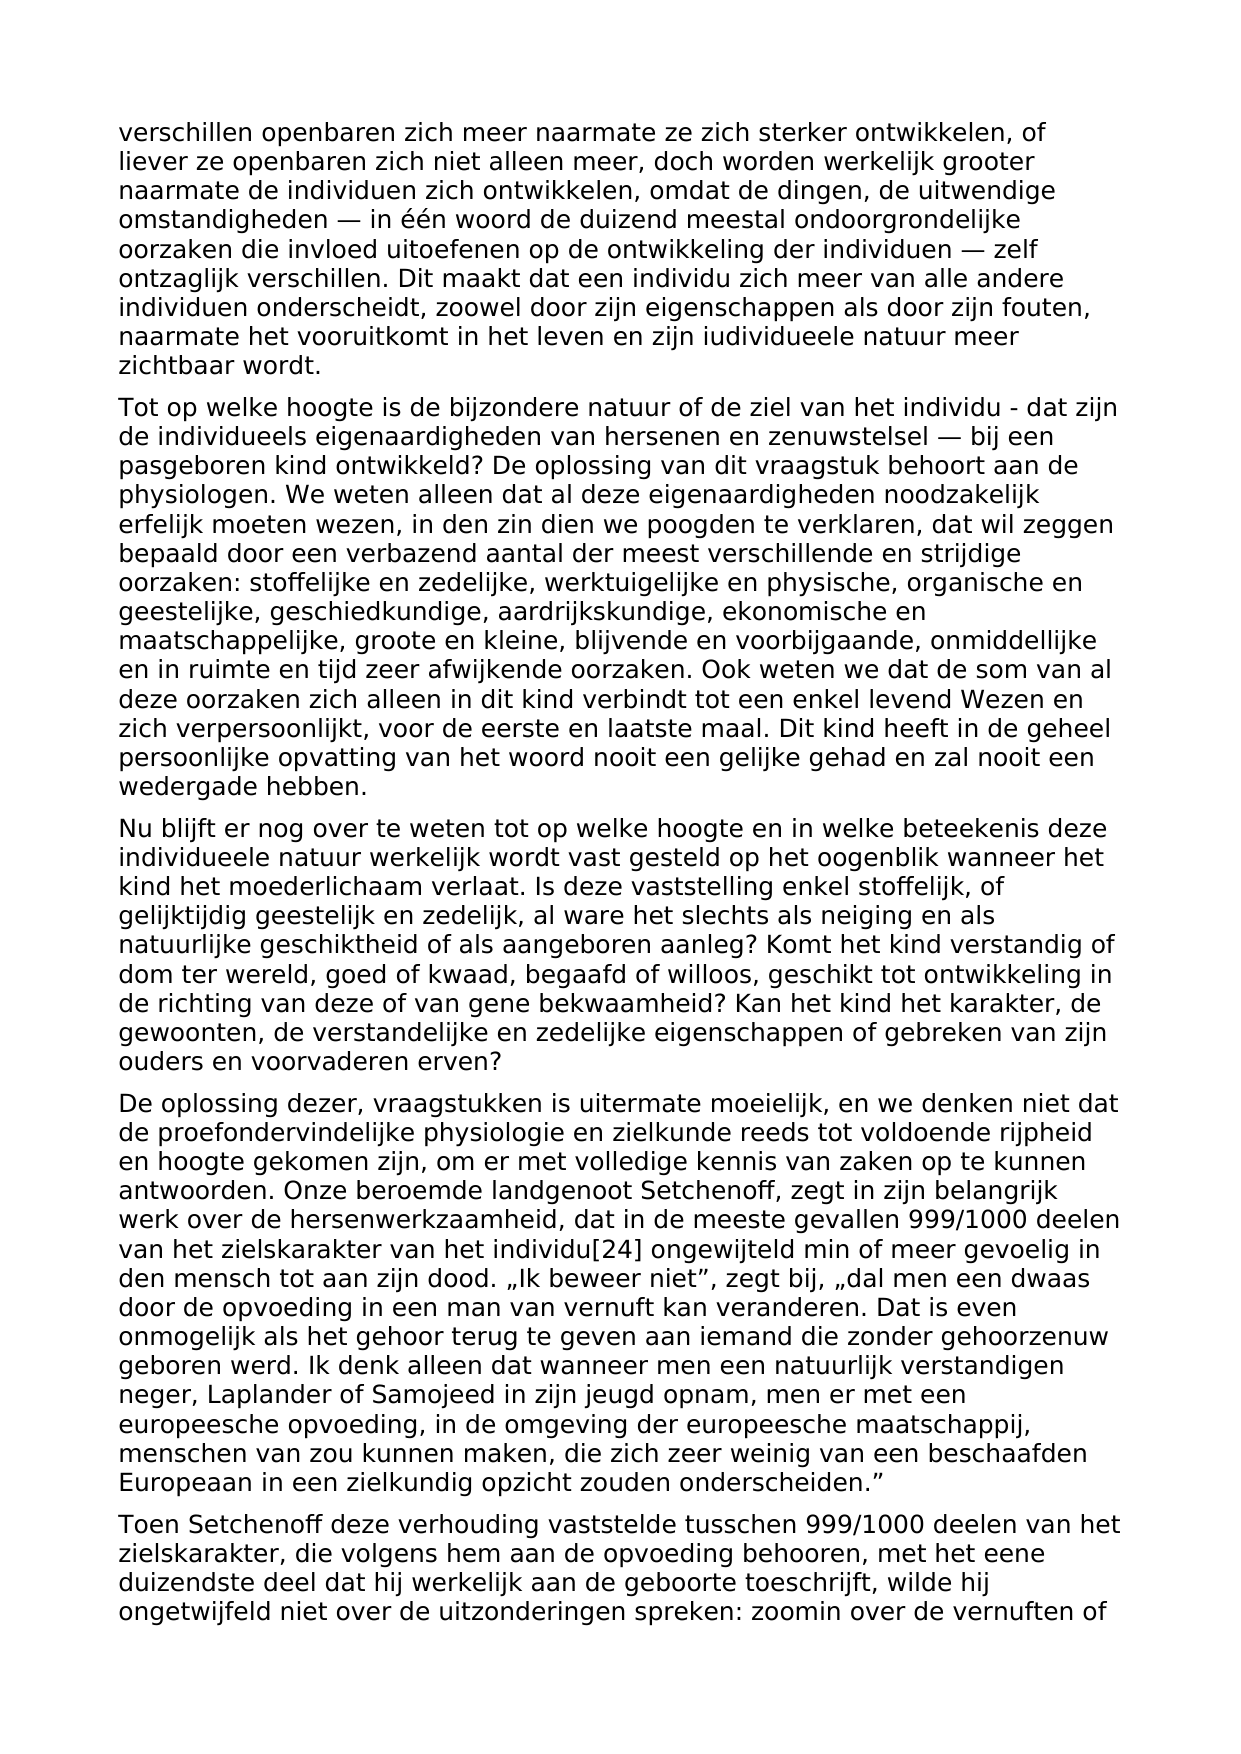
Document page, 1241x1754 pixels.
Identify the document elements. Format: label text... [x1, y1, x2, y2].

text Tot op welke hoogte is de bijzondere natuur of de ziel van het individu - dat zijn de individueels eigenaardigheden van hersenen en zenuwstelsel — bij een pasgeboren kind ontwikkeld? De oplossing van dit vraagstuk behoort aan de physiologen. We weten alleen dat al deze eigenaardigheden noodzakelijk erfelijk moeten wezen, in den zin dien we poogden te verklaren, dat wil zeggen bepaald door een verbazend aantal der meest verschillende en strijdige oorzaken: stoffelijke en zedelijke, werktuigelijke en physische, organische en geestelijke, geschiedkundige, aardrijkskundige, ekonomische en maatschappelijke, groote en kleine, blijvende en voorbijgaande, onmiddellijke en in ruimte en tijd zeer afwijkende oorzaken. Ook weten we dat de som van al deze oorzaken zich alleen in dit kind verbindt tot een enkel levend Wezen en zich verpersoonlijkt, voor de eerste en laatste maal. Dit kind heeft in de geheel persoonlijke opvatting van het woord nooit een gelijke gehad en zal nooit een wedergade hebben. [118, 393, 1122, 801]
text verschillen openbaren zich meer naarmate ze zich sterker ontwikkelen, of liever ze openbaren zich niet alleen meer, doch worden werkelijk grooter naarmate de individuen zich ontwikkelen, omdat de dingen, de uitwendige omstandigheden — in één woord de duizend meestal ondoorgrondelijke oorzaken die invloed uitoefenen op de ontwikkeling der individuen — zelf ontzaglijk verschillen. Dit maakt dat een individu zich meer van alle andere individuen onderscheidt, zoowel door zijn eigenschappen als door zijn fouten, naarmate het vooruitkomt in het leven en zijn iudividueele natuur meer zichtbaar wordt. [118, 118, 1122, 381]
text Nu blijft er nog over te weten tot op welke hoogte en in welke beteekenis deze individueele natuur werkelijk wordt vast gesteld op het oogenblik wanneer het kind het moederlichaam verlaat. Is deze vaststelling enkel stoffelijk, of gelijktijdig geestelijk en zedelijk, al ware het slechts als neiging en als natuurlijke geschiktheid of als aangeboren aanleg? Komt het kind verstandig of dom ter wereld, goed of kwaad, begaafd of willoos, geschikt tot ontwikkeling in de richting van deze of van gene bekwaamheid? Kan het kind het karakter, de gewoonten, de verstandelijke en zedelijke eigenschappen of gebreken van zijn ouders en voorvaderen erven? [118, 814, 1122, 1076]
text De oplossing dezer, vraagstukken is uitermate moeielijk, en we denken niet dat de proefondervindelijke physiologie en zielkunde reeds tot voldoende rijpheid en hoogte gekomen zijn, om er met volledige kennis van zaken op te kunnen antwoorden. Onze beroemde landgenoot Setchenoff, zegt in zijn belangrijk werk over de hersenwerkzaamheid, dat in de meeste gevallen 999/1000 deelen van het zielskarakter van het individu[24] ongewijteld min of meer gevoelig in den mensch tot aan zijn dood. „Ik beweer niet”, zegt bij, „dal men een dwaas door de opvoeding in een man van vernuft kan veranderen. Dat is even onmogelijk als het gehoor terug te geven aan iemand die zonder gehoorzenuw geboren werd. Ik denk alleen dat wanneer men een natuurlijk verstandigen neger, Laplander of Samojeed in zijn jeugd opnam, men er met een europeesche opvoeding, in de omgeving der europeesche maatschappij, menschen van zou kunnen maken, die zich zeer weinig van een beschaafden Europeaan in een zielkundig opzicht zouden onderscheiden.” [118, 1089, 1122, 1497]
text Toen Setchenoff deze verhouding vaststelde tusschen 999/1000 deelen van het zielskarakter, die volgens hem aan de opvoeding behooren, met het eene duizendste deel dat hij werkelijk aan de geboorte toeschrijft, wilde hij ongetwijfeld niet over de uitzonderingen spreken: zoomin over de vernuften of [118, 1510, 1122, 1626]
